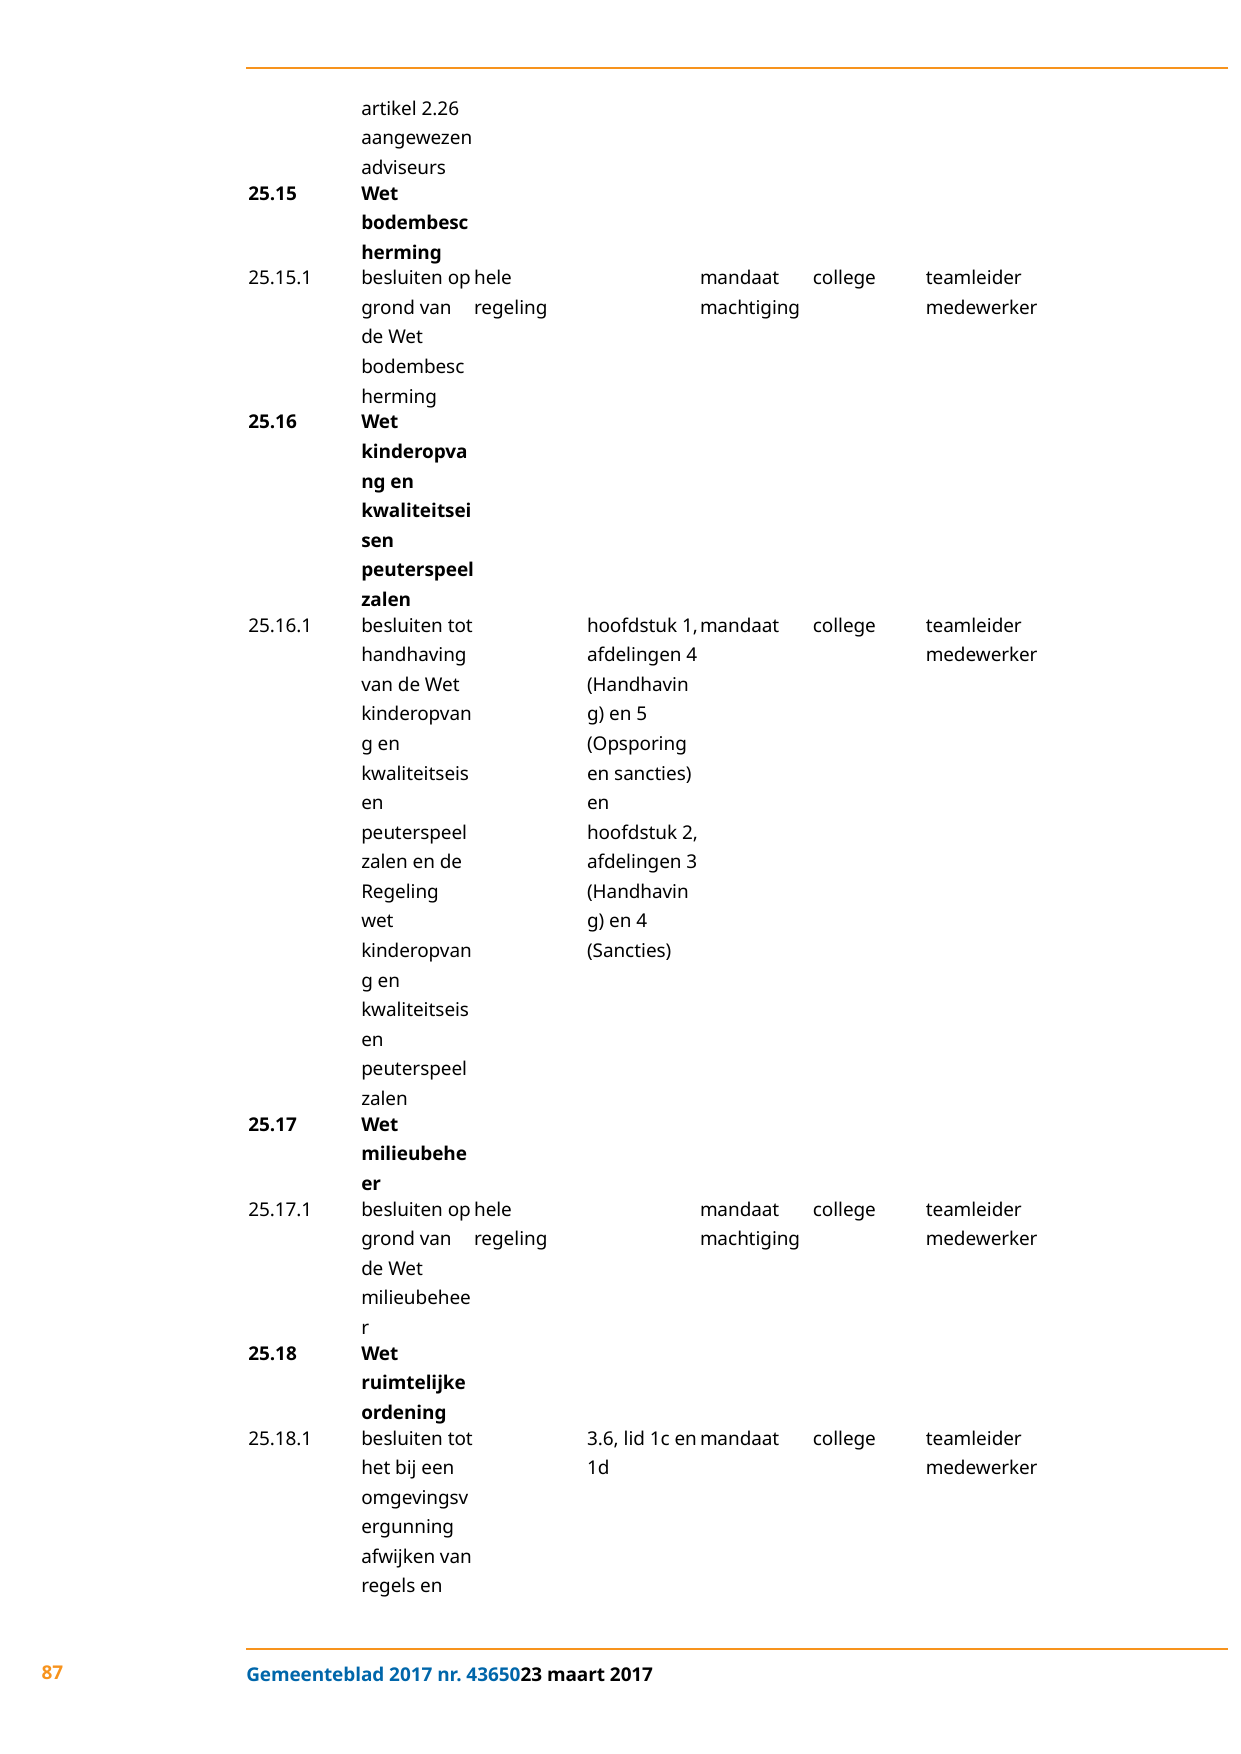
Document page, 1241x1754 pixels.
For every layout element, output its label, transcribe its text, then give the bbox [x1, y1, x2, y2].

table_cell [926, 95, 1038, 180]
table_cell college [813, 265, 926, 409]
table_cell besluiten op grond van de Wet bodembescherming [361, 265, 474, 409]
table_cell teamleider medewerker [926, 1196, 1038, 1340]
table_cell [700, 95, 813, 180]
table_cell [587, 265, 700, 409]
table_cell 3.6, lid 1c en 1d [587, 1425, 700, 1598]
table_cell [587, 95, 700, 180]
table_cell college [813, 612, 926, 1111]
table_cell 25.15.1 [248, 265, 361, 409]
table_cell [1039, 1196, 1152, 1340]
table_cell [587, 1196, 700, 1340]
table_cell besluiten op grond van de Wet milieubeheer [361, 1196, 474, 1340]
table_cell 25.15 [248, 180, 361, 264]
table_cell 25.16 [248, 409, 361, 612]
table_cell [813, 95, 926, 180]
table_cell besluiten tot handhaving van de Wet kinderopvang en kwaliteitseisen peuterspeelzalen en de Regeling wet kinderopvang en kwaliteitseisen peuterspeelzalen [361, 612, 474, 1111]
table_cell Wet kinderopvang en kwaliteitseisen peuterspeelzalen [361, 409, 474, 612]
table_cell hoofdstuk 1, afdelingen 4 (Handhaving) en 5 (Opsporing en sancties) en hoofdstuk 2, afdelingen 3 (Handhaving) en 4 (Sancties) [587, 612, 700, 1111]
table_cell mandaat machtiging [700, 265, 813, 409]
table_cell Wet milieubeheer [361, 1111, 474, 1196]
table_cell [474, 612, 587, 1111]
table_cell teamleider medewerker [926, 612, 1038, 1111]
table_cell mandaat machtiging [700, 1196, 813, 1340]
table_cell college [813, 1196, 926, 1340]
table_cell 25.17.1 [248, 1196, 361, 1340]
table_cell artikel 2.26 aangewezen adviseurs [361, 95, 474, 180]
table_cell teamleider medewerker [926, 1425, 1038, 1598]
table_cell hele regeling [474, 265, 587, 409]
table_cell teamleider medewerker [926, 265, 1038, 409]
table_cell Wet bodembescherming [361, 180, 474, 264]
table_cell mandaat [700, 612, 813, 1111]
table_cell [1039, 265, 1152, 409]
table_cell [1039, 1425, 1152, 1598]
table_cell 25.18 [248, 1340, 361, 1425]
table_cell college [813, 1425, 926, 1598]
table_cell 25.16.1 [248, 612, 361, 1111]
table_cell mandaat [700, 1425, 813, 1598]
table_cell [1039, 95, 1152, 180]
table_cell hele regeling [474, 1196, 587, 1340]
table_cell Wet ruimtelijke ordening [361, 1340, 474, 1425]
table_cell 25.18.1 [248, 1425, 361, 1598]
table_cell [1039, 612, 1152, 1111]
table_cell [474, 1425, 587, 1598]
table_cell 25.17 [248, 1111, 361, 1196]
table_cell besluiten tot het bij een omgevingsvergunning afwijken van regels en [361, 1425, 474, 1598]
table_cell [474, 95, 587, 180]
table_cell [248, 95, 361, 180]
picture [41, 47, 231, 172]
